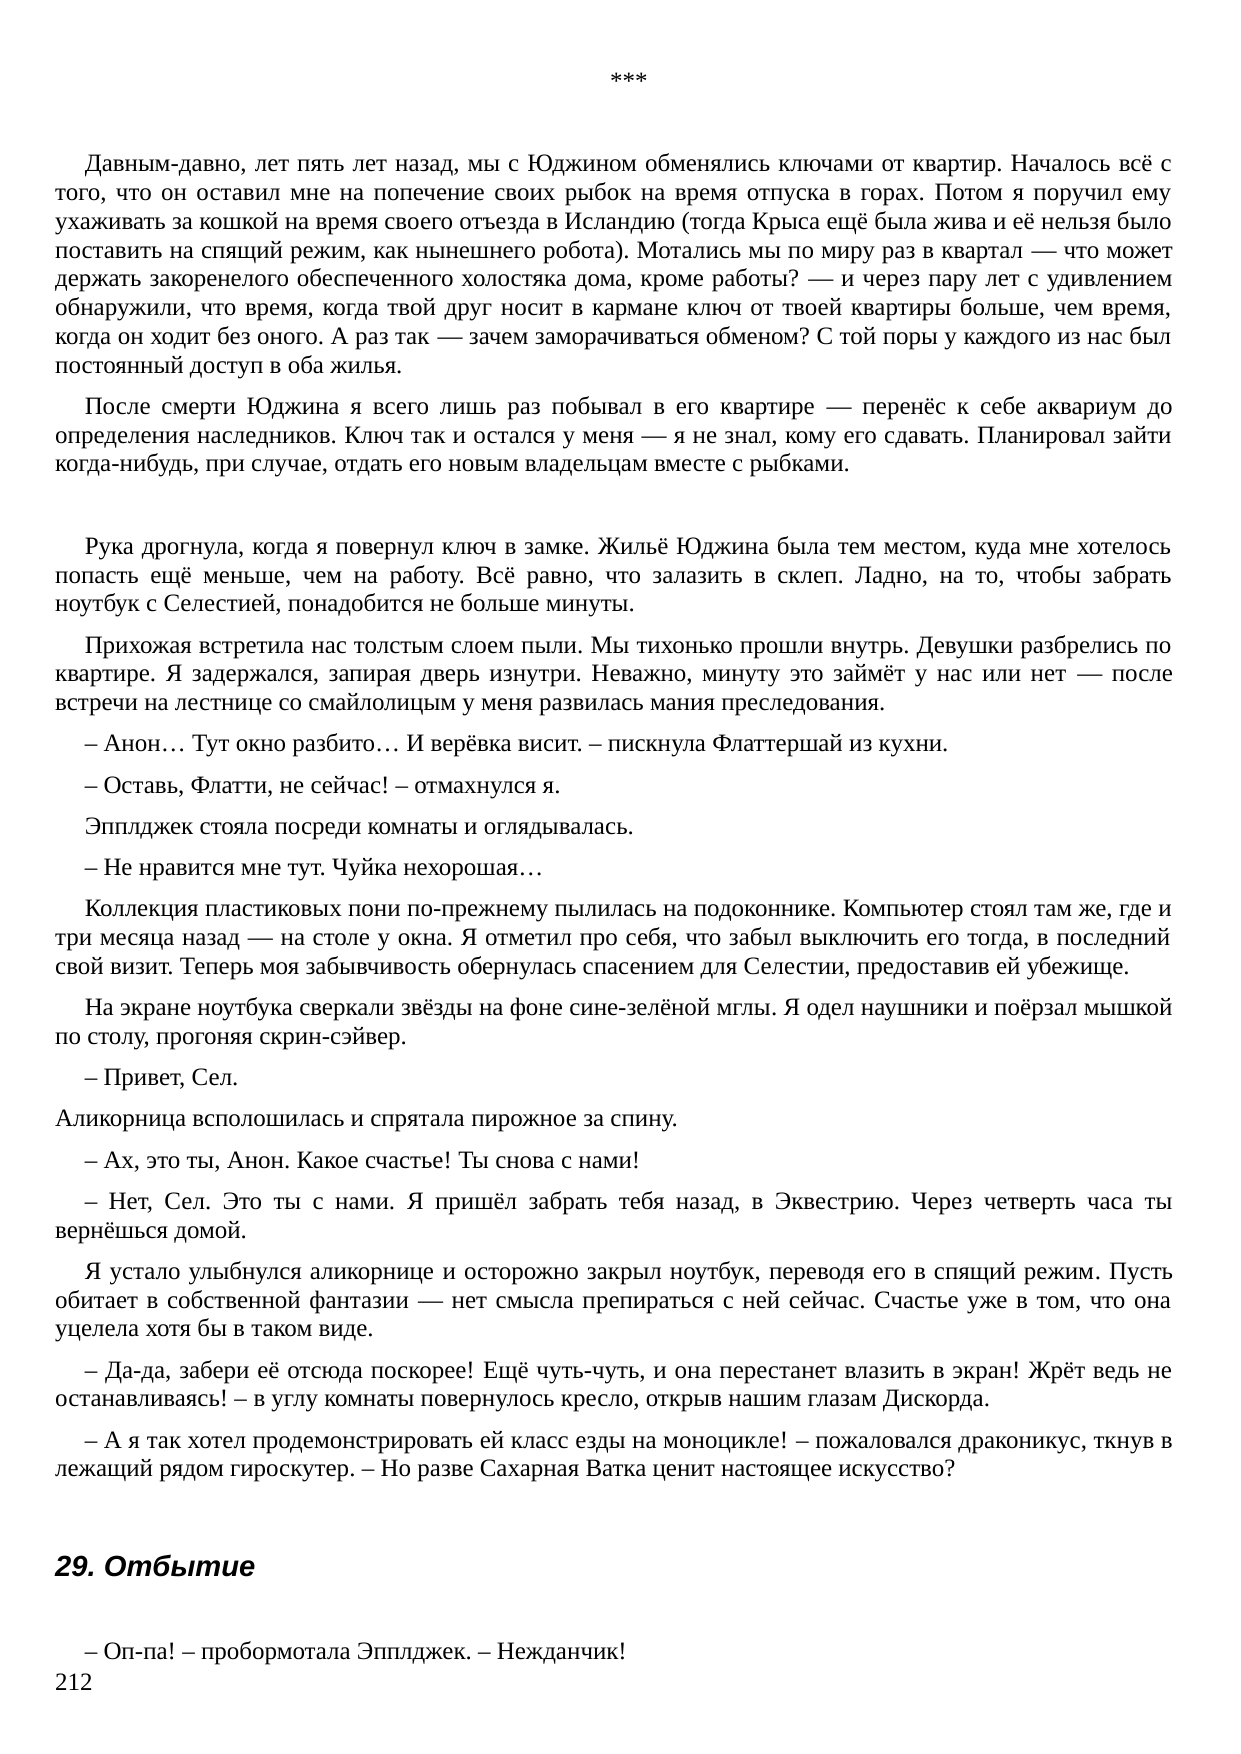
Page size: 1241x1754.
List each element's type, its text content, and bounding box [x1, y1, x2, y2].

text – Анон… Тут окно разбито… И верёвка висит. – пискнула Флаттершай из кухни. [55, 728, 1173, 757]
subtitle 29. Отбытие [55, 1548, 1173, 1582]
text После смерти Юджина я всего лишь раз побывал в его квартире — перенёс к себе аквариум до определения наследников. Ключ так и остался у меня — я не знал, кому его сдавать. Планировал зайти когда-нибудь, при случае, отдать его новым владельцам вместе с рыбками. [55, 391, 1173, 477]
text – Оставь, Флатти, не сейчас! – отмахнулся я. [55, 770, 1173, 798]
text – Нет, Сел. Это ты с нами. Я пришёл забрать тебя назад, в Эквестрию. Через четверть часа ты вернёшься домой. [55, 1186, 1173, 1243]
text Прихожая встретила нас толстым слоем пыли. Мы тихонько прошли внутрь. Девушки разбрелись по квартире. Я задержался, запирая дверь изнутри. Неважно, минуту это займёт у нас или нет — после встречи на лестнице со смайлолицым у меня развилась мания преследования. [55, 630, 1173, 716]
text – А я так хотел продемонстрировать ей класс езды на моноцикле! – пожаловался драконикус, ткнув в лежащий рядом гироскутер. – Но разве Сахарная Ватка ценит настоящее искусство? [55, 1425, 1173, 1482]
text Эпплджек стояла посреди комнаты и оглядывалась. [55, 811, 1173, 840]
text На экране ноутбука сверкали звёзды на фоне сине-зелёной мглы. Я одел наушники и поёрзал мышкой по столу, прогоняя скрин-сэйвер. [55, 992, 1173, 1050]
text – Ах, это ты, Анон. Какое счастье! Ты снова с нами! [55, 1145, 1173, 1173]
text Я устало улыбнулся аликорнице и осторожно закрыл ноутбук, переводя его в спящий режим. Пусть обитает в собственной фантазии — нет смысла препираться с ней сейчас. Счастье уже в том, что она уцелела хотя бы в таком виде. [55, 1256, 1173, 1342]
text Коллекция пластиковых пони по-прежнему пылилась на подоконнике. Компьютер стоял там же, где и три месяца назад — на столе у окна. Я отметил про себя, что забыл выключить его тогда, в последний свой визит. Теперь моя забывчивость обернулась спасением для Селестии, предоставив ей убежище. [55, 893, 1173, 980]
text *** [55, 66, 1173, 95]
text Аликорница всполошилась и спрятала пирожное за спину. [55, 1103, 1173, 1132]
text Рука дрогнула, когда я повернул ключ в замке. Жильё Юджина была тем местом, куда мне хотелось попасть ещё меньше, чем на работу. Всё равно, что залазить в склеп. Ладно, на то, чтобы забрать ноутбук с Селестией, понадобится не больше минуты. [55, 531, 1173, 617]
text – Не нравится мне тут. Чуйка нехорошая… [55, 852, 1173, 881]
text – Да-да, забери её отсюда поскорее! Ещё чуть-чуть, и она перестанет влазить в экран! Жрёт ведь не останавливаясь! – в углу комнаты повернулось кресло, открыв нашим глазам Дискорда. [55, 1355, 1173, 1412]
text – Привет, Сел. [55, 1062, 1173, 1091]
text Давным-давно, лет пять лет назад, мы с Юджином обменялись ключами от квартир. Началось всё с того, что он оставил мне на попечение своих рыбок на время отпуска в горах. Потом я поручил ему ухаживать за кошкой на время своего отъезда в Исландию (тогда Крыса ещё была жива и её нельзя было поставить на спящий режим, как нынешнего робота). Мотались мы по миру раз в квартал — что может держать закоренелого обеспеченного холостяка дома, кроме работы? — и через пару лет с удивлением обнаружили, что время, когда твой друг носит в кармане ключ от твоей квартиры больше, чем время, когда он ходит без оного. А раз так — зачем заморачиваться обменом? С той поры у каждого из нас был постоянный доступ в оба жилья. [55, 148, 1173, 378]
text – Оп-па! – пробормотала Эпплджек. – Нежданчик! [55, 1636, 1173, 1664]
